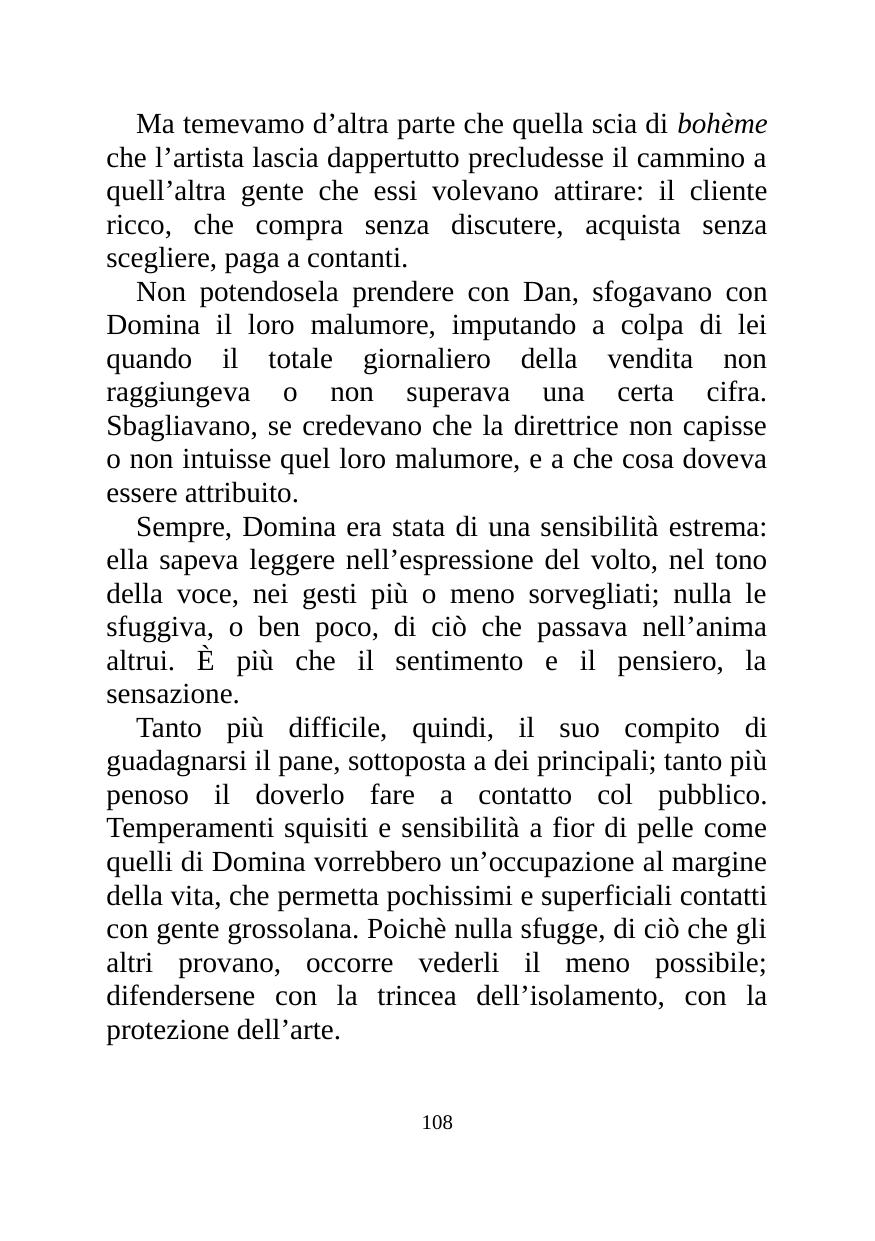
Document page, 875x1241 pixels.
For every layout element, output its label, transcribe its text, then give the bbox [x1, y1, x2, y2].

text Non potendosela prendere con Dan, sfogavano con Domina il loro malumore, imputando a colpa di lei quando il totale giornaliero della vendita non raggiungeva o non superava una certa cifra. Sbagliavano, se credevano che la direttrice non capisse o non intuisse quel loro malumore, e a che cosa doveva essere attribuito. [106, 274, 768, 509]
text Tanto più difficile, quindi, il suo compito di guadagnarsi il pane, sottoposta a dei principali; tanto più penoso il doverlo fare a contatto col pubblico. Temperamenti squisiti e sensibilità a fior di pelle come quelli di Domina vorrebbero un’occupazione al margine della vita, che permetta pochissimi e superficiali contatti con gente grossolana. Poichè nulla sfugge, di ciò che gli altri provano, occorre vederli il meno possibile; difendersene con la trincea dell’isolamento, con la protezione dell’arte. [106, 710, 768, 1045]
text Ma temevamo d’altra parte che quella scia di bohème che l’artista lascia dappertutto precludesse il cammino a quell’altra gente che essi volevano attirare: il cliente ricco, che compra senza discutere, acquista senza scegliere, paga a contanti. [106, 106, 768, 274]
text Sempre, Domina era stata di una sensibilità estrema: ella sapeva leggere nell’espressione del volto, nel tono della voce, nei gesti più o meno sorvegliati; nulla le sfuggiva, o ben poco, di ciò che passava nell’anima altrui. È più che il sentimento e il pensiero, la sensazione. [106, 509, 768, 710]
